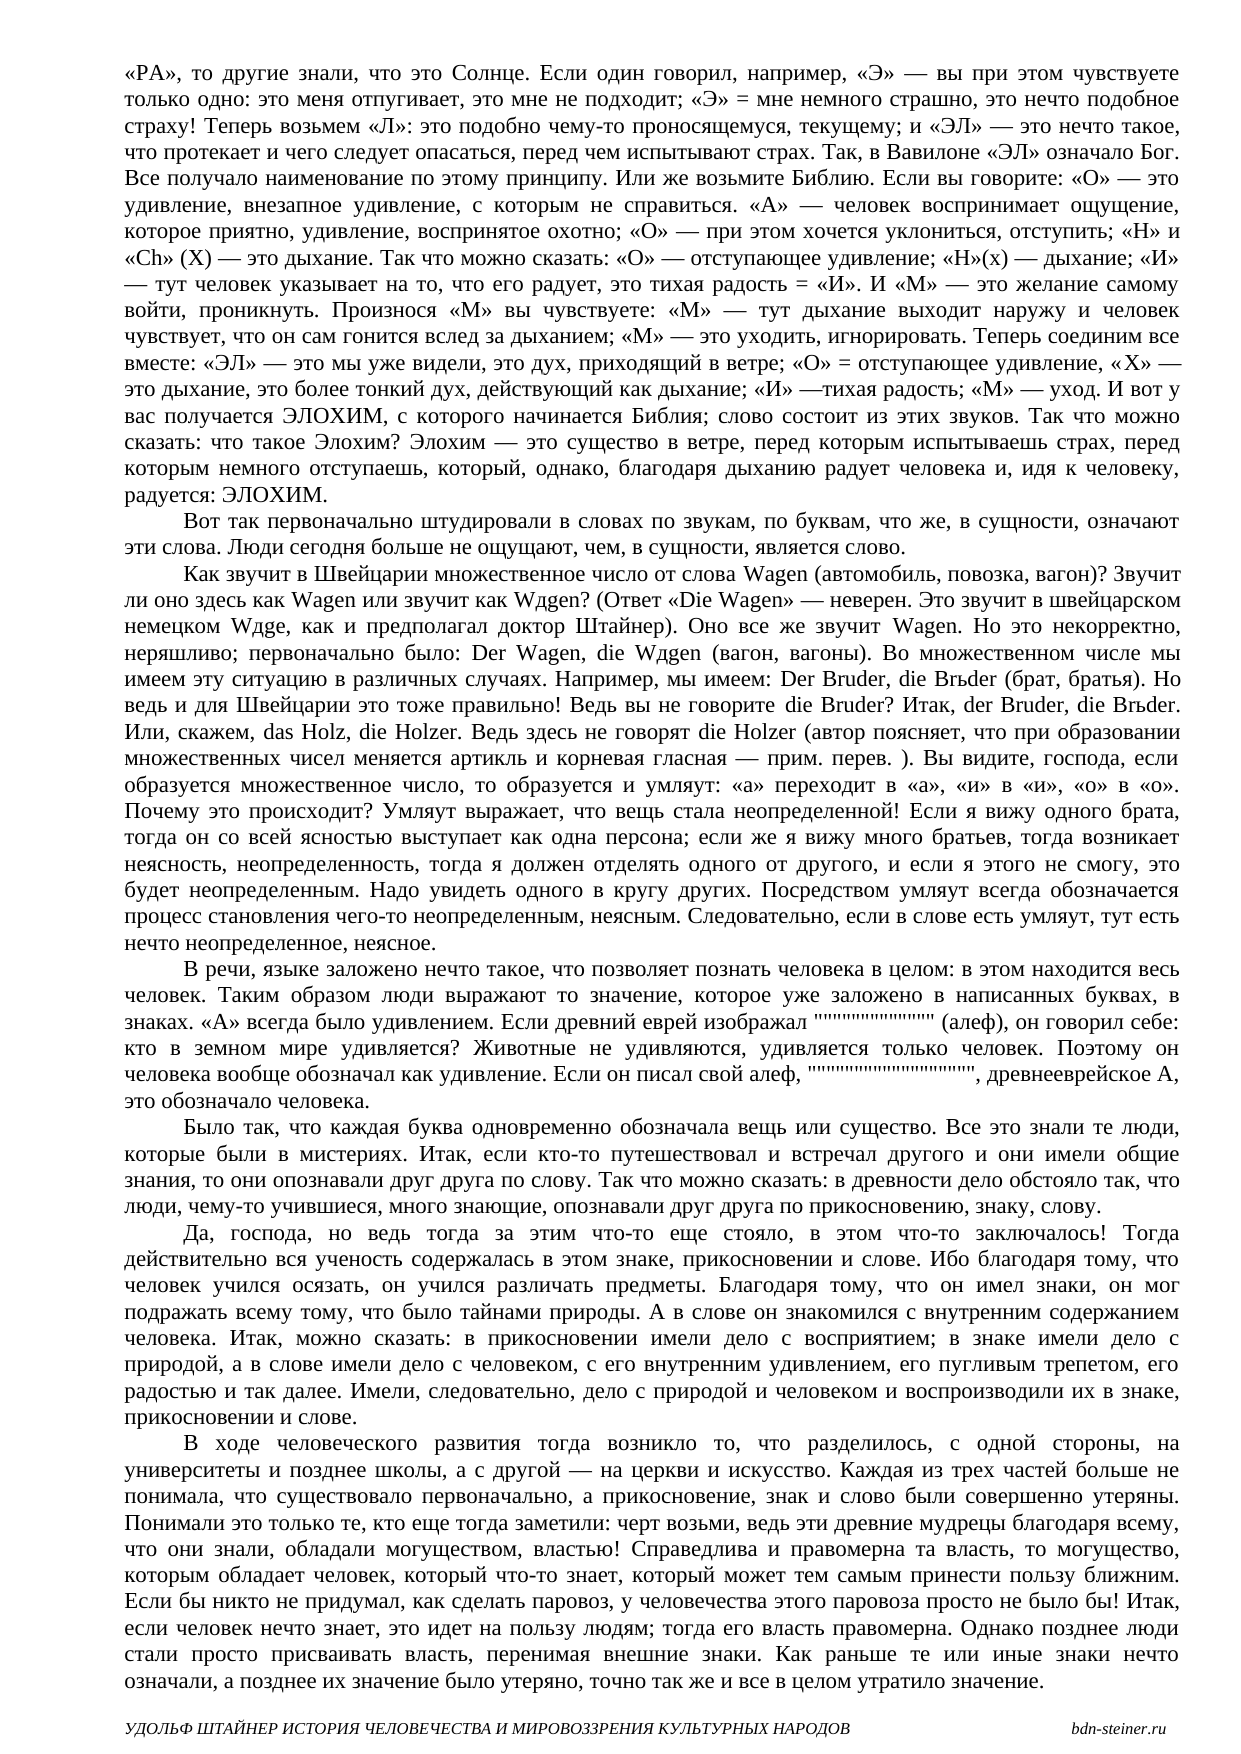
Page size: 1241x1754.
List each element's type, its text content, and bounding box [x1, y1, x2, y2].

text Вот так первоначально штудировали в словах по звукам, по буквам, что же, в сущности, означают эти слова. Люди сегодня больше не ощущают, чем, в сущности, является слово. [124, 507, 1181, 560]
text Как звучит в Швейцарии множественное число от слова Wagen (автомобиль, повозка, вагон)? Звучит ли оно здесь как Wagen или звучит как Wдgen? (Ответ «Die Wagen» — неверен. Это звучит в швейцарском немецком Wдge, как и предполагал доктор Штайнер). Оно все же звучит Wagen. Но это некорректно, неряшливо; первоначально было: Der Wagen, die Wдgen (вагон, вагоны). Во множественном числе мы имеем эту ситуацию в различных случаях. Например, мы имеем: Der Bruder, die Brьder (брат, братья). Но ведь и для Швейцарии это тоже правильно! Ведь вы не говорите die Bruder? Итак, der Bruder, die Brьder. Или, скажем, das Holz, die Holzer. Ведь здесь не говорят die Holzer (автор поясняет, что при образовании множественных чисел меняется артикль и корневая гласная — прим. перев. ). Вы видите, господа, если образуется множественное число, то образуется и умляут: «а» переходит в «а», «и» в «и», «о» в «о». Почему это происходит? Умляут выражает, что вещь стала неопределенной! Если я вижу одного брата, тогда он со всей ясностью выступает как одна персона; если же я вижу много братьев, тогда возникает неясность, неопределенность, тогда я должен отделять одного от другого, и если я этого не смогу, это будет неопределенным. Надо увидеть одного в кругу других. Посредством умляут всегда обозначается процесс становления чего-то неопределенным, неясным. Следовательно, если в слове есть умляут, тут есть нечто неопределенное, неясное. [124, 560, 1181, 955]
text Было так, что каждая буква одновременно обозначала вещь или существо. Все это знали те люди, которые были в мистериях. Итак, если кто-то путешествовал и встречал другого и они имели общие знания, то они опознавали друг друга по слову. Так что можно сказать: в древности дело обстояло так, что люди, чему-то учившиеся, много знающие, опознавали друг друга по прикосновению, знаку, слову. [124, 1113, 1181, 1219]
text «РА», то другие знали, что это Солнце. Если один говорил, например, «Э» — вы при этом чувствуете только одно: это меня отпугивает, это мне не подходит; «Э» = мне немного страшно, это нечто подобное страху! Теперь возьмем «Л»: это подобно чему-то проносящемуся, текущему; и «ЭЛ» — это нечто такое, что протекает и чего следует опасаться, перед чем испытывают страх. Так, в Вавилоне «ЭЛ» означало Бог. Все получало наименование по этому принципу. Или же возьмите Библию. Если вы говорите: «О» — это удивление, внезапное удивление, с которым не справиться. «А» — человек воспринимает ощущение, которое приятно, удивление, воспринятое охотно; «О» — при этом хочется уклониться, отступить; «Н» и «Ch» (X) — это дыхание. Так что можно сказать: «О» — отступающее удивление; «Н»(х) — дыхание; «И» — тут человек указывает на то, что его радует, это тихая радость = «И». И «М» — это желание самому войти, проникнуть. Произнося «М» вы чувствуете: «М» — тут дыхание выходит наружу и человек чувствует, что он сам гонится вслед за дыханием; «М» — это уходить, игнорировать. Теперь соединим все вместе: «ЭЛ» — это мы уже видели, это дух, приходящий в ветре; «О» = отступающее удивление, «X» — это дыхание, это более тонкий дух, действующий как дыхание; «И» —тихая радость; «М» — уход. И вот у вас получается ЭЛОХИМ, с которого начинается Библия; слово состоит из этих звуков. Так что можно сказать: что такое Элохим? Элохим — это существо в ветре, перед которым испытываешь страх, перед которым немного отступаешь, который, однако, благодаря дыханию радует человека и, идя к человеку, радуется: ЭЛОХИМ. [124, 59, 1181, 507]
text Да, господа, но ведь тогда за этим что-то еще стояло, в этом что-то заключалось! Тогда действительно вся ученость содержалась в этом знаке, прикосновении и слове. Ибо благодаря тому, что человек учился осязать, он учился различать предметы. Благодаря тому, что он имел знаки, он мог подражать всему тому, что было тайнами природы. А в слове он знакомился с внутренним содержанием человека. Итак, можно сказать: в прикосновении имели дело с восприятием; в знаке имели дело с природой, а в слове имели дело с человеком, с его внутренним удивлением, его пугливым трепетом, его радостью и так далее. Имели, следовательно, дело с природой и человеком и воспроизводили их в знаке, прикосновении и слове. [124, 1219, 1181, 1429]
text В речи, языке заложено нечто такое, что позволяет познать человека в целом: в этом находится весь человек. Таким образом люди выражают то значение, которое уже заложено в написанных буквах, в знаках. «А» всегда было удивлением. Если древний еврей изображал """"""""""""" (алеф), он говорил себе: кто в земном мире удивляется? Животные не удивляются, удивляется только человек. Поэтому он человека вообще обозначал как удивление. Если он писал свой алеф, """""""""""""""""", древнееврейское А, это обозначало человека. [124, 955, 1181, 1113]
text В ходе человеческого развития тогда возникло то, что разделилось, с одной стороны, на университеты и позднее школы, а с другой — на церкви и искусство. Каждая из трех частей больше не понимала, что существовало первоначально, а прикосновение, знак и слово были совершенно утеряны. Понимали это только те, кто еще тогда заметили: черт возьми, ведь эти древние мудрецы благодаря всему, что они знали, обладали могуществом, властью! Справедлива и правомерна та власть, то могущество, которым обладает человек, который что-то знает, который может тем самым принести пользу ближним. Если бы никто не придумал, как сделать паровоз, у человечества этого паровоза просто не было бы! Итак, если человек нечто знает, это идет на пользу людям; тогда его власть правомерна. Однако позднее люди стали просто присваивать власть, перенимая внешние знаки. Как раньше те или иные знаки нечто означали, а позднее их значение было утеряно, точно так же и все в целом утратило значение. [124, 1429, 1181, 1693]
